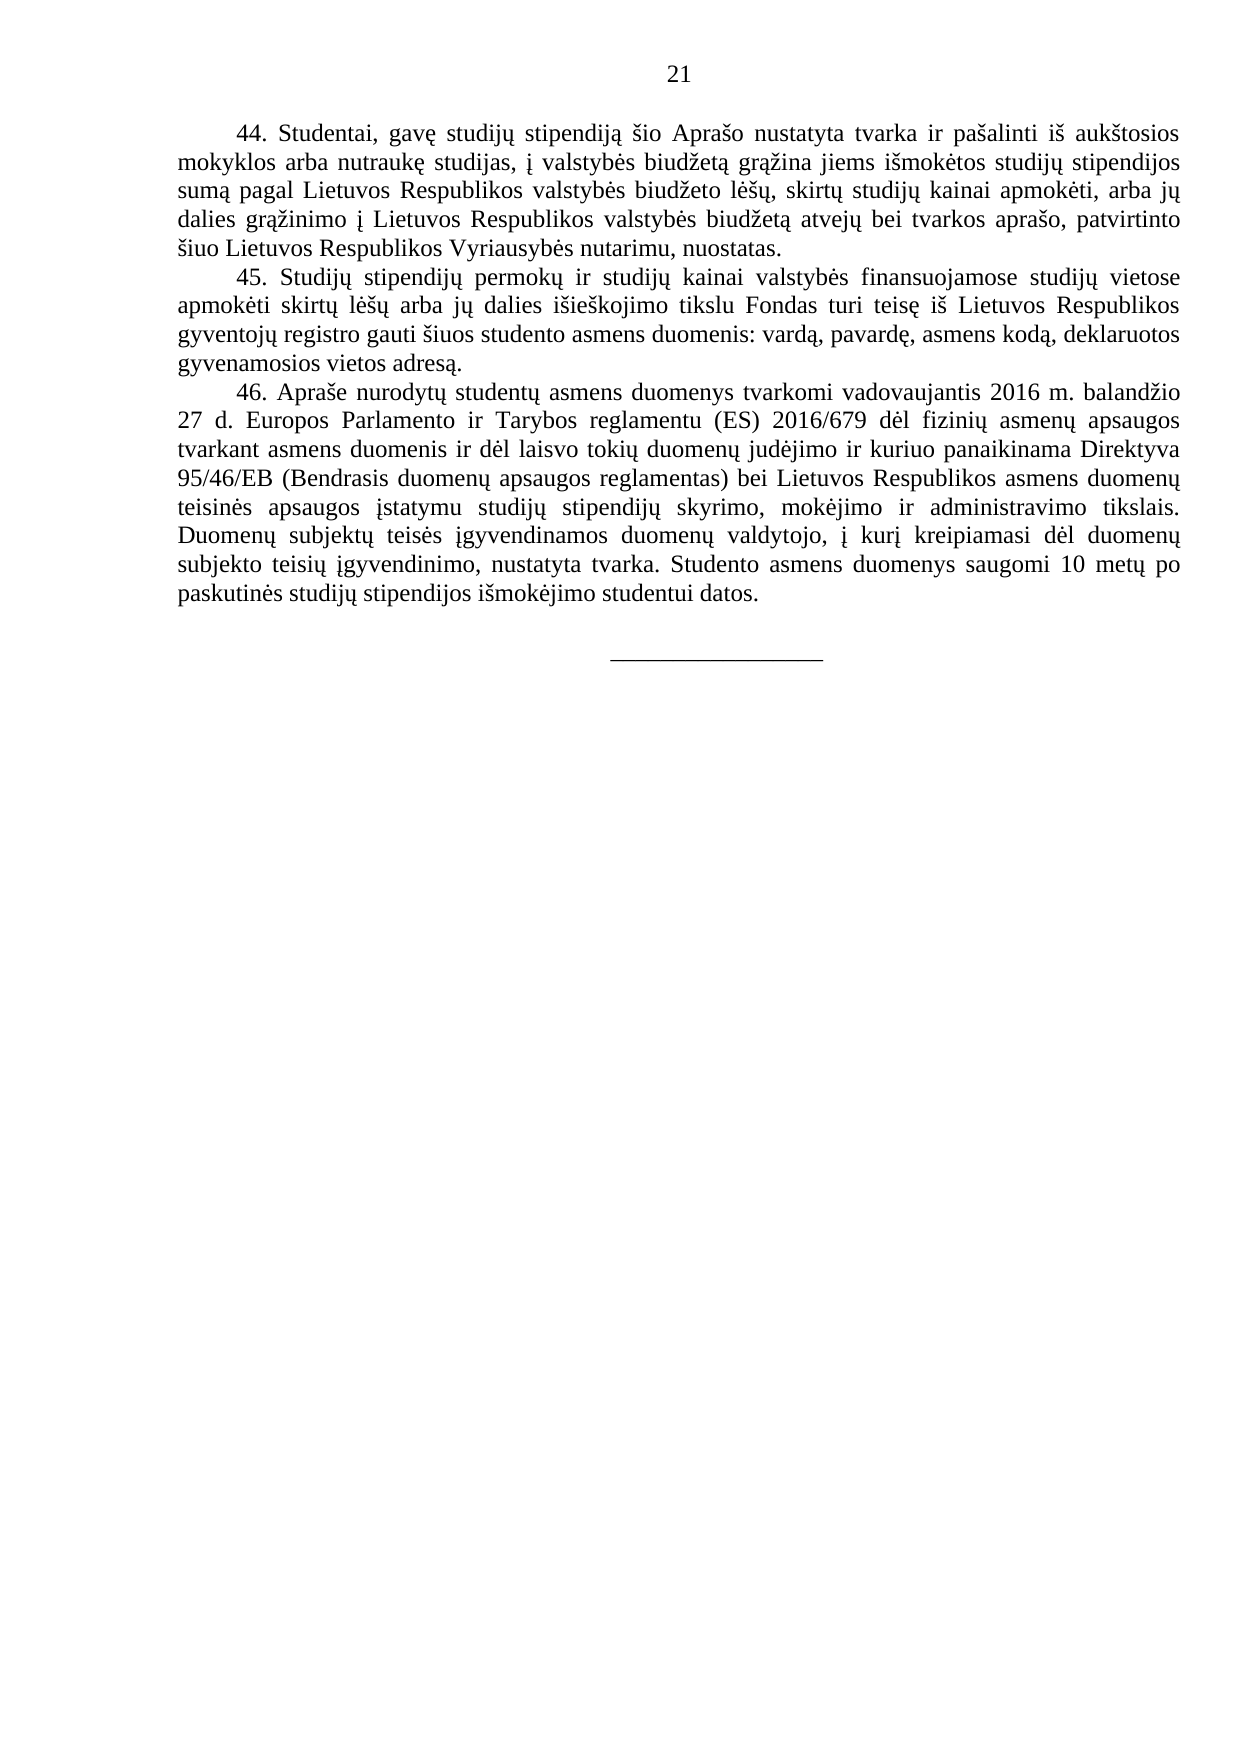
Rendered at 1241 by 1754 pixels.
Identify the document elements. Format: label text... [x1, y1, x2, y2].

text 45. Studijų stipendijų permokų ir studijų kainai valstybės finansuojamose studijų vietose apmokėti skirtų lėšų arba jų dalies išieškojimo tikslu Fondas turi teisę iš Lietuvos Respublikos gyventojų registro gauti šiuos studento asmens duomenis: vardą, pavardę, asmens kodą, deklaruotos gyvenamosios vietos adresą. [177, 262, 1181, 377]
text _________________ [177, 636, 1181, 664]
text 44. Studentai, gavę studijų stipendiją šio Aprašo nustatyta tvarka ir pašalinti iš aukštosios mokyklos arba nutraukę studijas, į valstybės biudžetą grąžina jiems išmokėtos studijų stipendijos sumą pagal Lietuvos Respublikos valstybės biudžeto lėšų, skirtų studijų kainai apmokėti, arba jų dalies grąžinimo į Lietuvos Respublikos valstybės biudžetą atvejų bei tvarkos aprašo, patvirtinto šiuo Lietuvos Respublikos Vyriausybės nutarimu, nuostatas. [177, 118, 1181, 262]
text 46. Apraše nurodytų studentų asmens duomenys tvarkomi vadovaujantis 2016 m. balandžio 27 d. Europos Parlamento ir Tarybos reglamentu (ES) 2016/679 dėl fizinių asmenų apsaugos tvarkant asmens duomenis ir dėl laisvo tokių duomenų judėjimo ir kuriuo panaikinama Direktyva 95/46/EB (Bendrasis duomenų apsaugos reglamentas) bei Lietuvos Respublikos asmens duomenų teisinės apsaugos įstatymu studijų stipendijų skyrimo, mokėjimo ir administravimo tikslais. Duomenų subjektų teisės įgyvendinamos duomenų valdytojo, į kurį kreipiamasi dėl duomenų subjekto teisių įgyvendinimo, nustatyta tvarka. Studento asmens duomenys saugomi 10 metų po paskutinės studijų stipendijos išmokėjimo studentui datos. [177, 377, 1181, 607]
